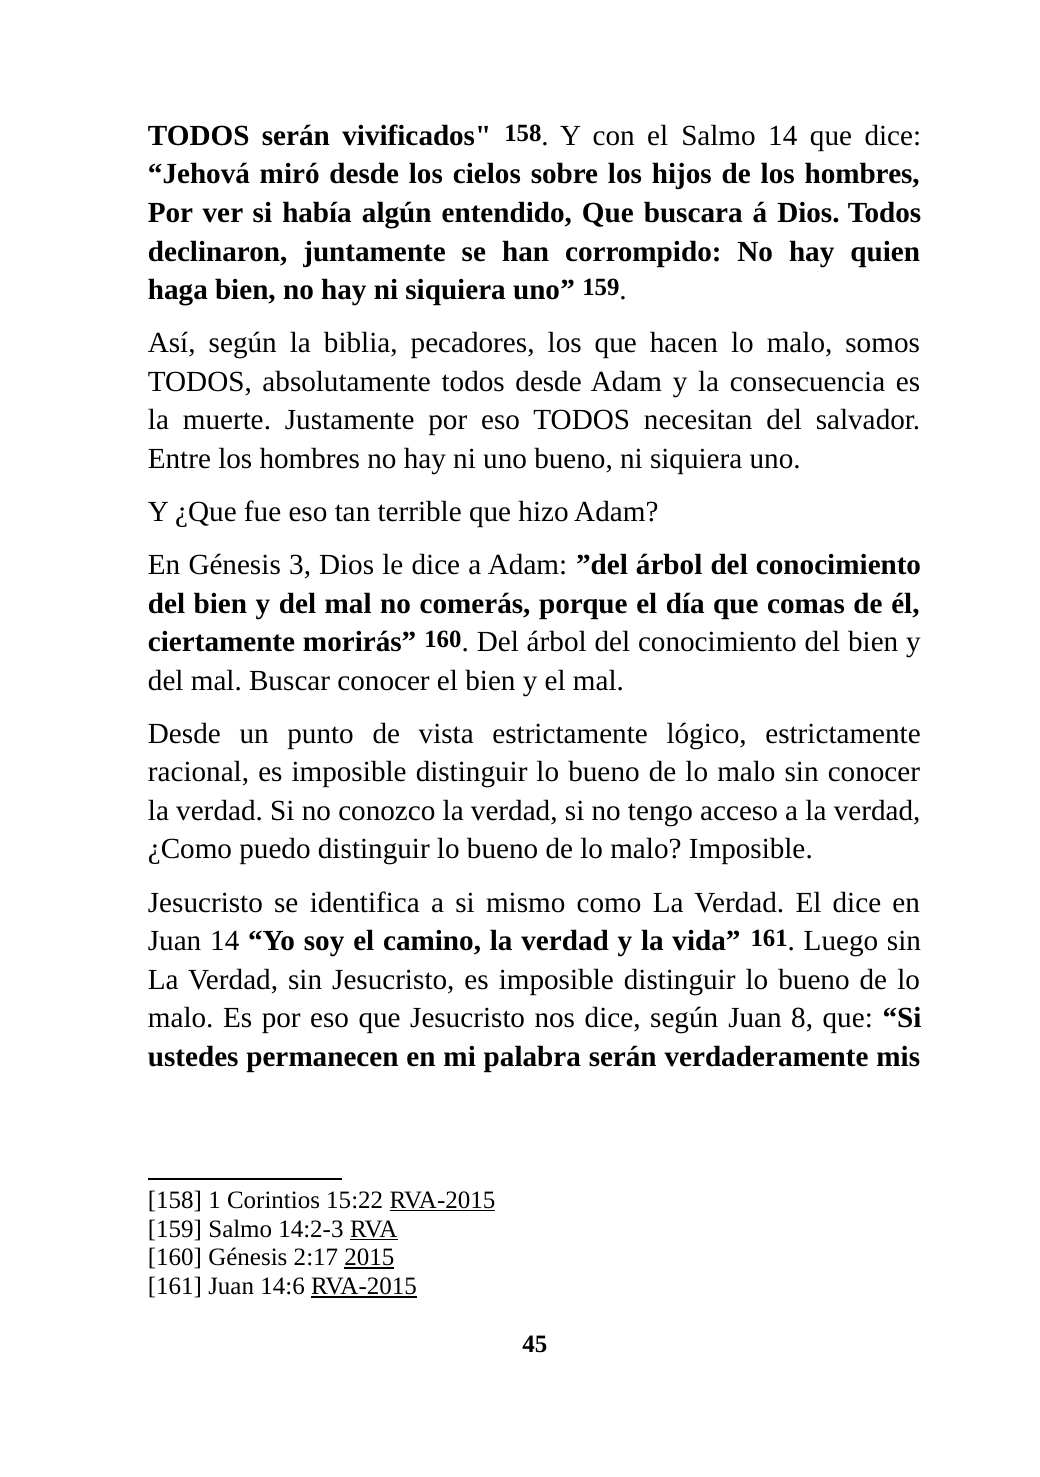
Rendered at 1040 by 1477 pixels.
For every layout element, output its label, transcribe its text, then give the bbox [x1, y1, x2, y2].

text Así, según la biblia, pecadores, los que hacen lo malo, somos TODOS, absolutamente todos desde Adam y la consecuencia es la muerte. Justamente por eso TODOS necesitan del salvador. Entre los hombres no hay ni uno bueno, ni siquiera uno. [148, 325, 921, 474]
text Jesucristo se identifica a si mismo como La Verdad. El dice en Juan 14 “Yo soy el camino, la verdad y la vida” . Luego sin La Verdad, sin Jesucristo, es imposible distinguir lo bueno de lo malo. Es por eso que Jesucristo nos dice, según Juan 8, que: “Si ustedes permanecen en mi palabra serán verdaderamente mis [148, 885, 921, 1072]
text TODOS serán vivificados" . Y con el Salmo 14 que dice: “Jehová miró desde los cielos sobre los hijos de los hombres, Por ver si había algún entendido, Que buscara á Dios. Todos declinaron, juntamente se han corrompido: No hay quien haga bien, no hay ni siquiera uno” . [148, 118, 921, 306]
text Génesis 2:17 2015 [148, 1242, 921, 1271]
text 1 Corintios 15:22 RVA-2015 [148, 1185, 921, 1214]
text Y ¿Que fue eso tan terrible que hizo Adam? [148, 494, 921, 528]
text Salmo 14:2-3 RVA [148, 1214, 921, 1242]
text Desde un punto de vista estrictamente lógico, estrictamente racional, es imposible distinguir lo bueno de lo malo sin conocer la verdad. Si no conozco la verdad, si no tengo acceso a la verdad, ¿Como puedo distinguir lo bueno de lo malo? Imposible. [148, 716, 921, 865]
text En Génesis 3, Dios le dice a Adam: ”del árbol del conocimiento del bien y del mal no comerás, porque el día que comas de él, ciertamente morirás” . Del árbol del conocimiento del bien y del mal. Buscar conocer el bien y el mal. [148, 547, 921, 696]
text Juan 14:6 RVA-2015 [148, 1271, 921, 1300]
